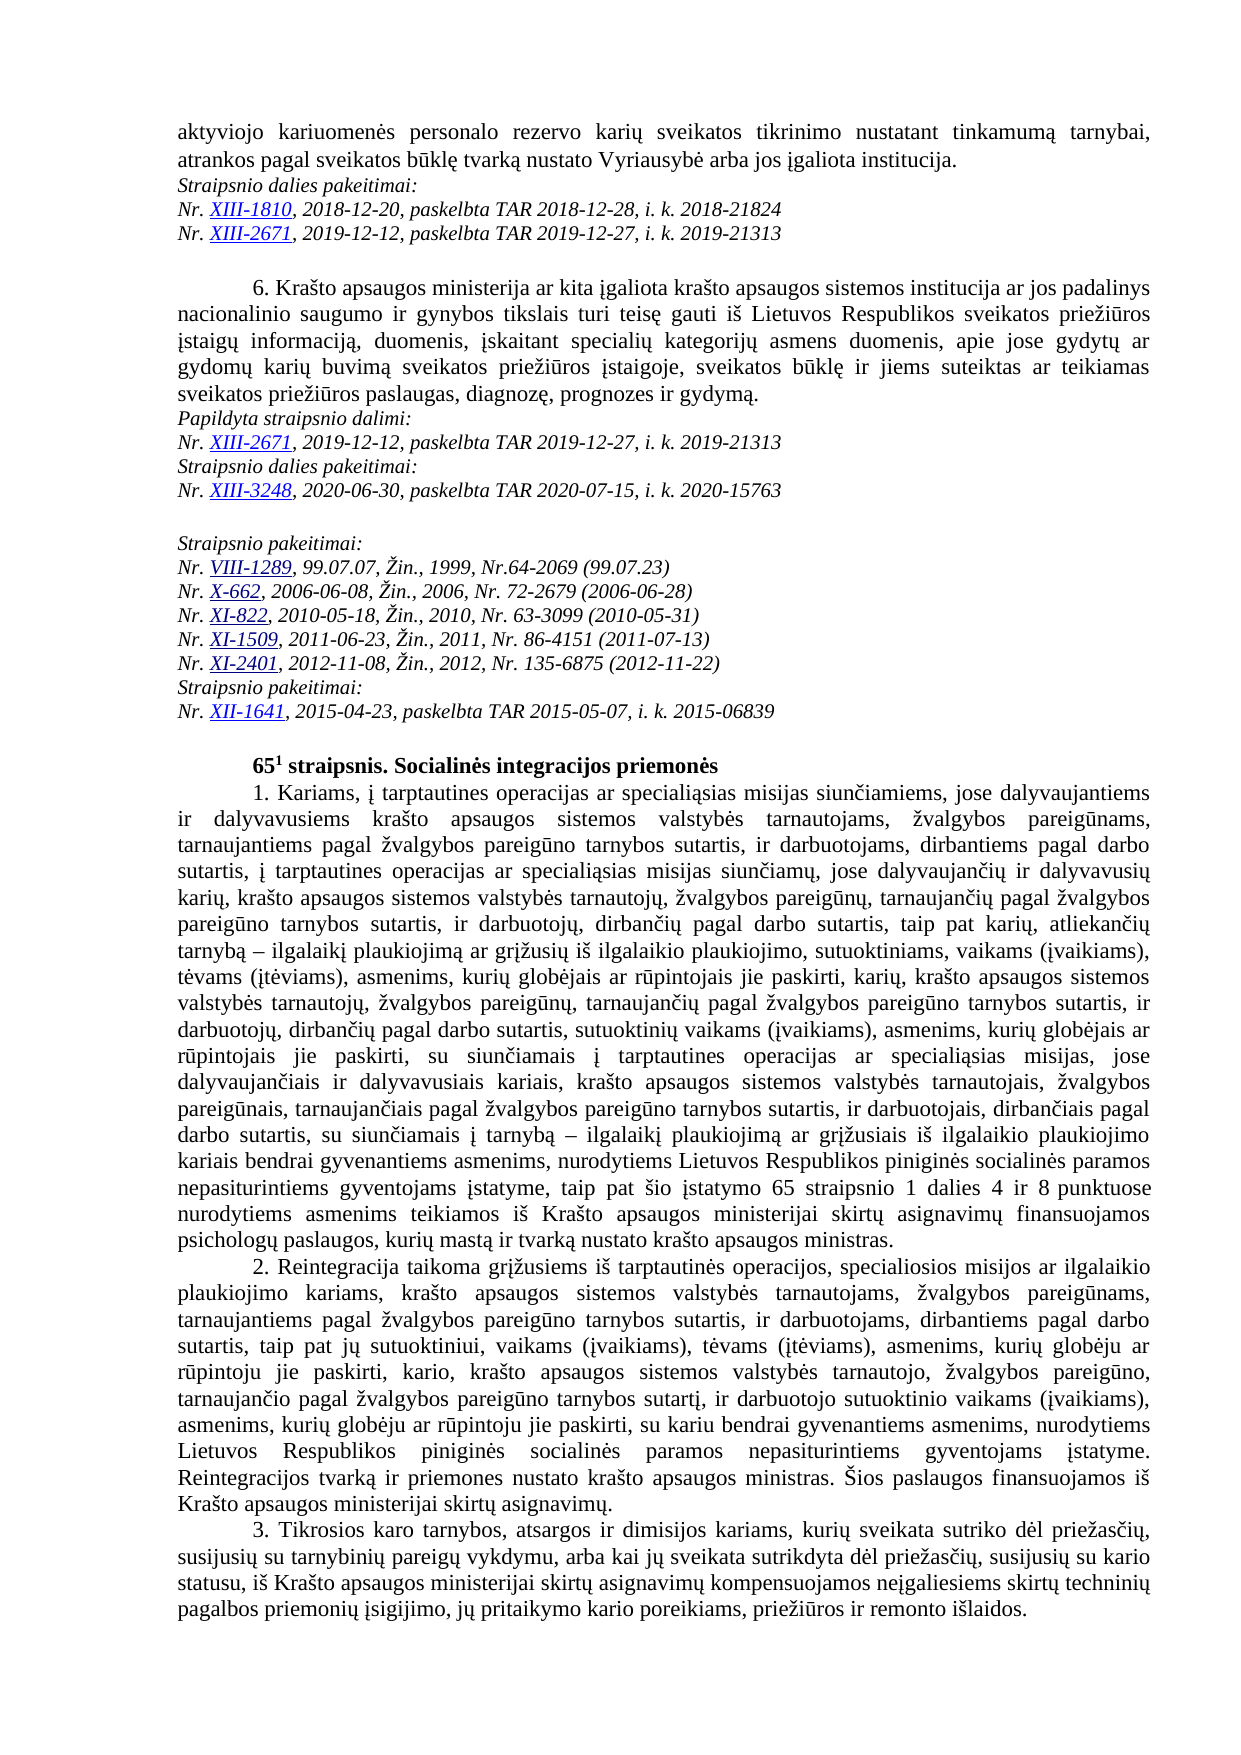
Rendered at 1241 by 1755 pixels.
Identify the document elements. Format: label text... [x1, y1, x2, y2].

text 651 straipsnis. Socialinės integracijos priemonės [177, 752, 1152, 778]
text Nr. XIII-2671, 2019-12-12, paskelbta TAR 2019-12-27, i. k. 2019-21313 [177, 221, 1152, 245]
text Nr. XI-2401, 2012-11-08, Žin., 2012, Nr. 135-6875 (2012-11-22) [177, 651, 1152, 675]
text Nr. VIII-1289, 99.07.07, Žin., 1999, Nr.64-2069 (99.07.23) [177, 555, 1152, 579]
text Straipsnio dalies pakeitimai: [177, 454, 1152, 478]
text 3. Tikrosios karo tarnybos, atsargos ir dimisijos kariams, kurių sveikata sutriko dėl priežasčių, susijusių su tarnybinių pareigų vykdymu, arba kai jų sveikata sutrikdyta dėl priežasčių, susijusių su kario statusu, iš Krašto apsaugos ministerijai skirtų asignavimų kompensuojamos neįgaliesiems skirtų techninių pagalbos priemonių įsigijimo, jų pritaikymo kario poreikiams, priežiūros ir remonto išlaidos. [177, 1516, 1152, 1622]
text aktyviojo kariuomenės personalo rezervo karių sveikatos tikrinimo nustatant tinkamumą tarnybai, atrankos pagal sveikatos būklę tvarką nustato Vyriausybė arba jos įgaliota institucija. [177, 118, 1152, 173]
text 1. Kariams, į tarptautines operacijas ar specialiąsias misijas siunčiamiems, jose dalyvaujantiems ir dalyvavusiems krašto apsaugos sistemos valstybės tarnautojams, žvalgybos pareigūnams, tarnaujantiems pagal žvalgybos pareigūno tarnybos sutartis, ir darbuotojams, dirbantiems pagal darbo sutartis, į tarptautines operacijas ar specialiąsias misijas siunčiamų, jose dalyvaujančių ir dalyvavusių karių, krašto apsaugos sistemos valstybės tarnautojų, žvalgybos pareigūnų, tarnaujančių pagal žvalgybos pareigūno tarnybos sutartis, ir darbuotojų, dirbančių pagal darbo sutartis, taip pat karių, atliekančių tarnybą – ilgalaikį plaukiojimą ar grįžusių iš ilgalaikio plaukiojimo, sutuoktiniams, vaikams (įvaikiams), tėvams (įtėviams), asmenims, kurių globėjais ar rūpintojais jie paskirti, karių, krašto apsaugos sistemos valstybės tarnautojų, žvalgybos pareigūnų, tarnaujančių pagal žvalgybos pareigūno tarnybos sutartis, ir darbuotojų, dirbančių pagal darbo sutartis, sutuoktinių vaikams (įvaikiams), asmenims, kurių globėjais ar rūpintojais jie paskirti, su siunčiamais į tarptautines operacijas ar specialiąsias misijas, jose dalyvaujančiais ir dalyvavusiais kariais, krašto apsaugos sistemos valstybės tarnautojais, žvalgybos pareigūnais, tarnaujančiais pagal žvalgybos pareigūno tarnybos sutartis, ir darbuotojais, dirbančiais pagal darbo sutartis, su siunčiamais į tarnybą – ilgalaikį plaukiojimą ar grįžusiais iš ilgalaikio plaukiojimo kariais bendrai gyvenantiems asmenims, nurodytiems Lietuvos Respublikos piniginės socialinės paramos nepasiturintiems gyventojams įstatyme, taip pat šio įstatymo 65 straipsnio 1 dalies 4 ir 8 punktuose nurodytiems asmenims teikiamos iš Krašto apsaugos ministerijai skirtų asignavimų finansuojamos psichologų paslaugos, kurių mastą ir tvarką nustato krašto apsaugos ministras. [177, 778, 1152, 1253]
text Nr. XIII-3248, 2020-06-30, paskelbta TAR 2020-07-15, i. k. 2020-15763 [177, 478, 1152, 502]
text Straipsnio pakeitimai: [177, 531, 1152, 555]
text Nr. XIII-2671, 2019-12-12, paskelbta TAR 2019-12-27, i. k. 2019-21313 [177, 430, 1152, 454]
text Straipsnio pakeitimai: [177, 675, 1152, 699]
text Papildyta straipsnio dalimi: [177, 406, 1152, 430]
text Nr. XIII-1810, 2018-12-20, paskelbta TAR 2018-12-28, i. k. 2018-21824 [177, 197, 1152, 221]
text Nr. XII-1641, 2015-04-23, paskelbta TAR 2015-05-07, i. k. 2015-06839 [177, 699, 1152, 723]
text 2. Reintegracija taikoma grįžusiems iš tarptautinės operacijos, specialiosios misijos ar ilgalaikio plaukiojimo kariams, krašto apsaugos sistemos valstybės tarnautojams, žvalgybos pareigūnams, tarnaujantiems pagal žvalgybos pareigūno tarnybos sutartis, ir darbuotojams, dirbantiems pagal darbo sutartis, taip pat jų sutuoktiniui, vaikams (įvaikiams), tėvams (įtėviams), asmenims, kurių globėju ar rūpintoju jie paskirti, kario, krašto apsaugos sistemos valstybės tarnautojo, žvalgybos pareigūno, tarnaujančio pagal žvalgybos pareigūno tarnybos sutartį, ir darbuotojo sutuoktinio vaikams (įvaikiams), asmenims, kurių globėju ar rūpintoju jie paskirti, su kariu bendrai gyvenantiems asmenims, nurodytiems Lietuvos Respublikos piniginės socialinės paramos nepasiturintiems gyventojams įstatyme. Reintegracijos tvarką ir priemones nustato krašto apsaugos ministras. Šios paslaugos finansuojamos iš Krašto apsaugos ministerijai skirtų asignavimų. [177, 1253, 1152, 1516]
text Nr. XI-822, 2010-05-18, Žin., 2010, Nr. 63-3099 (2010-05-31) [177, 603, 1152, 627]
text Nr. X-662, 2006-06-08, Žin., 2006, Nr. 72-2679 (2006-06-28) [177, 579, 1152, 603]
text Straipsnio dalies pakeitimai: [177, 173, 1152, 197]
text 6. Krašto apsaugos ministerija ar kita įgaliota krašto apsaugos sistemos institucija ar jos padalinys nacionalinio saugumo ir gynybos tikslais turi teisę gauti iš Lietuvos Respublikos sveikatos priežiūros įstaigų informaciją, duomenis, įskaitant specialių kategorijų asmens duomenis, apie jose gydytų ar gydomų karių buvimą sveikatos priežiūros įstaigoje, sveikatos būklę ir jiems suteiktas ar teikiamas sveikatos priežiūros paslaugas, diagnozę, prognozes ir gydymą. [177, 274, 1152, 406]
text Nr. XI-1509, 2011-06-23, Žin., 2011, Nr. 86-4151 (2011-07-13) [177, 627, 1152, 651]
